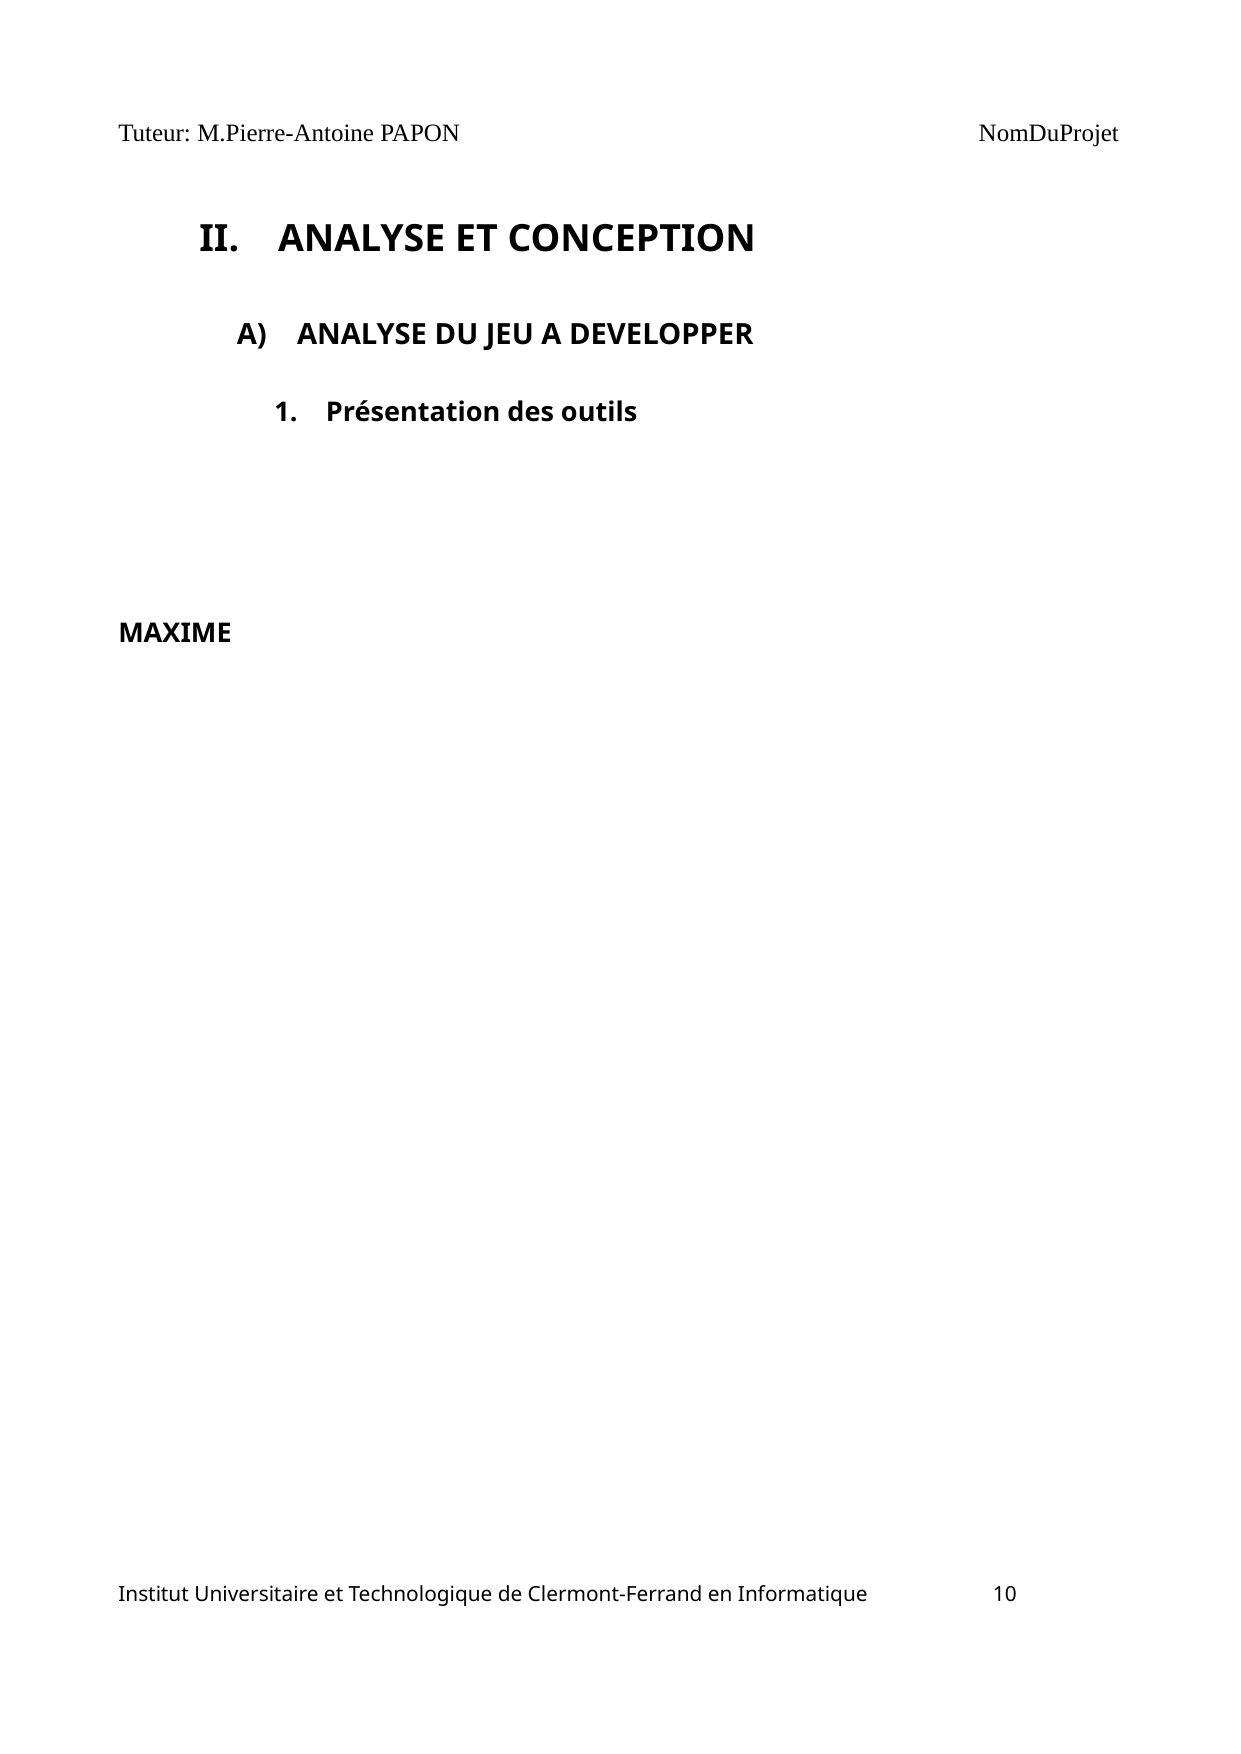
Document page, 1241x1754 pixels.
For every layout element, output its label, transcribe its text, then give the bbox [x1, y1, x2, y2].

list ANALYSE ET CONCEPTION [199, 211, 1122, 262]
list Présentation des outils [274, 393, 1122, 429]
text MAXIME [118, 614, 1122, 651]
list ANALYSE DU JEU A DEVELOPPER [237, 313, 1122, 353]
